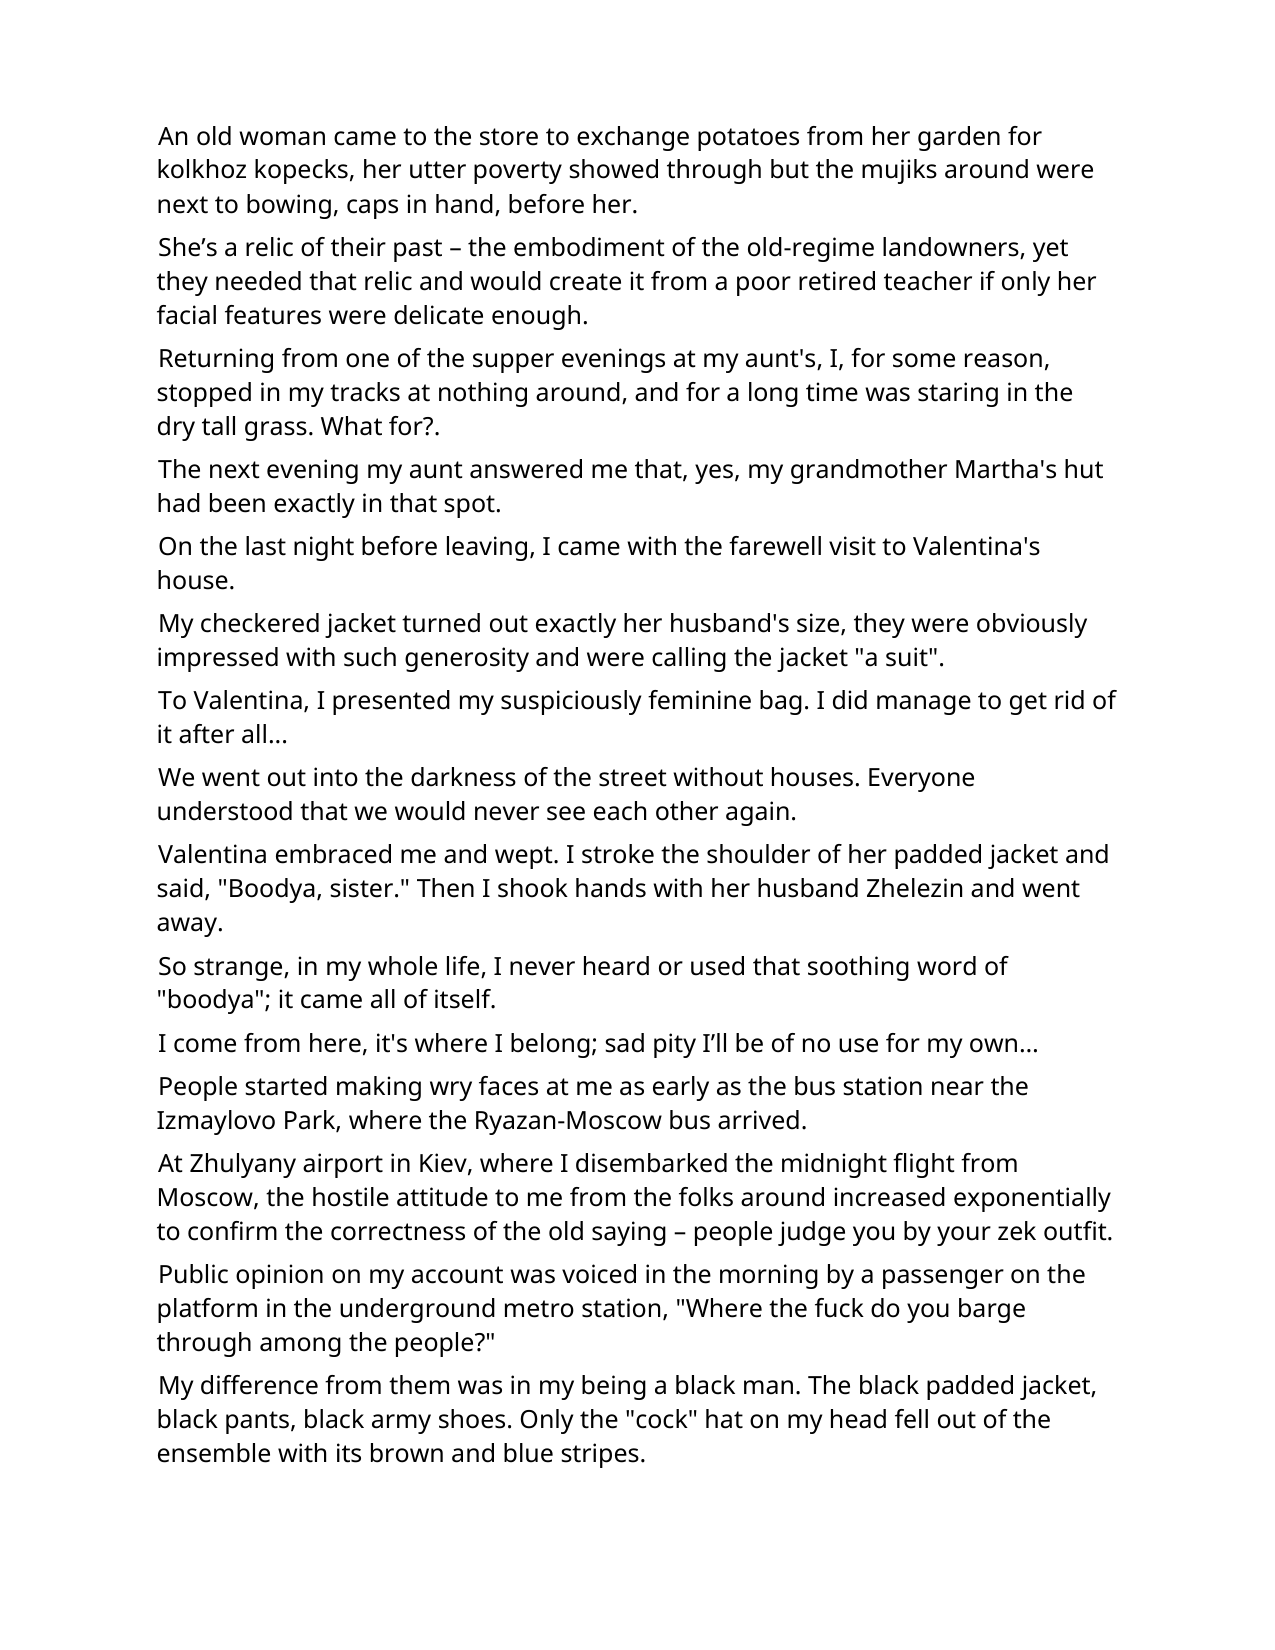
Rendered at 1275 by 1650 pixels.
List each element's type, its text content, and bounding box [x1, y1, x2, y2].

text On the last night before leaving, I came with the farewell visit to Valentina's house. [156, 529, 1118, 597]
text Public opinion on my account was voiced in the morning by a passenger on the platform in the underground metro station, "Where the fuck do you barge through among the people?" [156, 1256, 1118, 1359]
text The next evening my aunt answered me that, yes, my grandmother Martha's hut had been exactly in that spot. [156, 452, 1118, 520]
text We went out into the darkness of the street without houses. Everyone understood that we would never see each other again. [156, 760, 1118, 828]
text So strange, in my whole life, I never heard or used that soothing word of "boodya"; it came all of itself. [156, 948, 1118, 1016]
text An old woman came to the store to exchange potatoes from her garden for kolkhoz kopecks, her utter poverty showed through but the mujiks around were next to bowing, caps in hand, before her. [156, 118, 1118, 220]
text My difference from them was in my being a black man. The black padded jacket, black pants, black army shoes. Only the "cock" hat on my head fell out of the ensemble with its brown and blue stripes. [156, 1368, 1118, 1470]
text People started making wry faces at me as early as the bus station near the Izmaylovo Park, where the Ryazan-Moscow bus arrived. [156, 1068, 1118, 1136]
text To Valentina, I presented my suspiciously feminine bag. I did manage to get rid of it after all... [156, 683, 1118, 751]
text At Zhulyany airport in Kiev, where I disembarked the midnight flight from Moscow, the hostile attitude to me from the folks around increased exponentially to confirm the correctness of the old saying – people judge you by your zek outfit. [156, 1145, 1118, 1247]
text She’s a relic of their past – the embodiment of the old-regime landowners, yet they needed that relic and would create it from a poor retired teacher if only her facial features were delicate enough. [156, 229, 1118, 331]
text I come from here, it's where I belong; sad pity I’ll be of no use for my own… [156, 1025, 1118, 1059]
text Valentina embraced me and wept. I stroke the shoulder of her padded jacket and said, "Boodya, sister." Then I shook hands with her husband Zhelezin and went away. [156, 837, 1118, 939]
text Returning from one of the supper evenings at my aunt's, I, for some reason, stopped in my tracks at nothing around, and for a long time was staring in the dry tall grass. What for?. [156, 340, 1118, 443]
text My checkered jacket turned out exactly her husband's size, they were obviously impressed with such generosity and were calling the jacket "a suit". [156, 606, 1118, 674]
